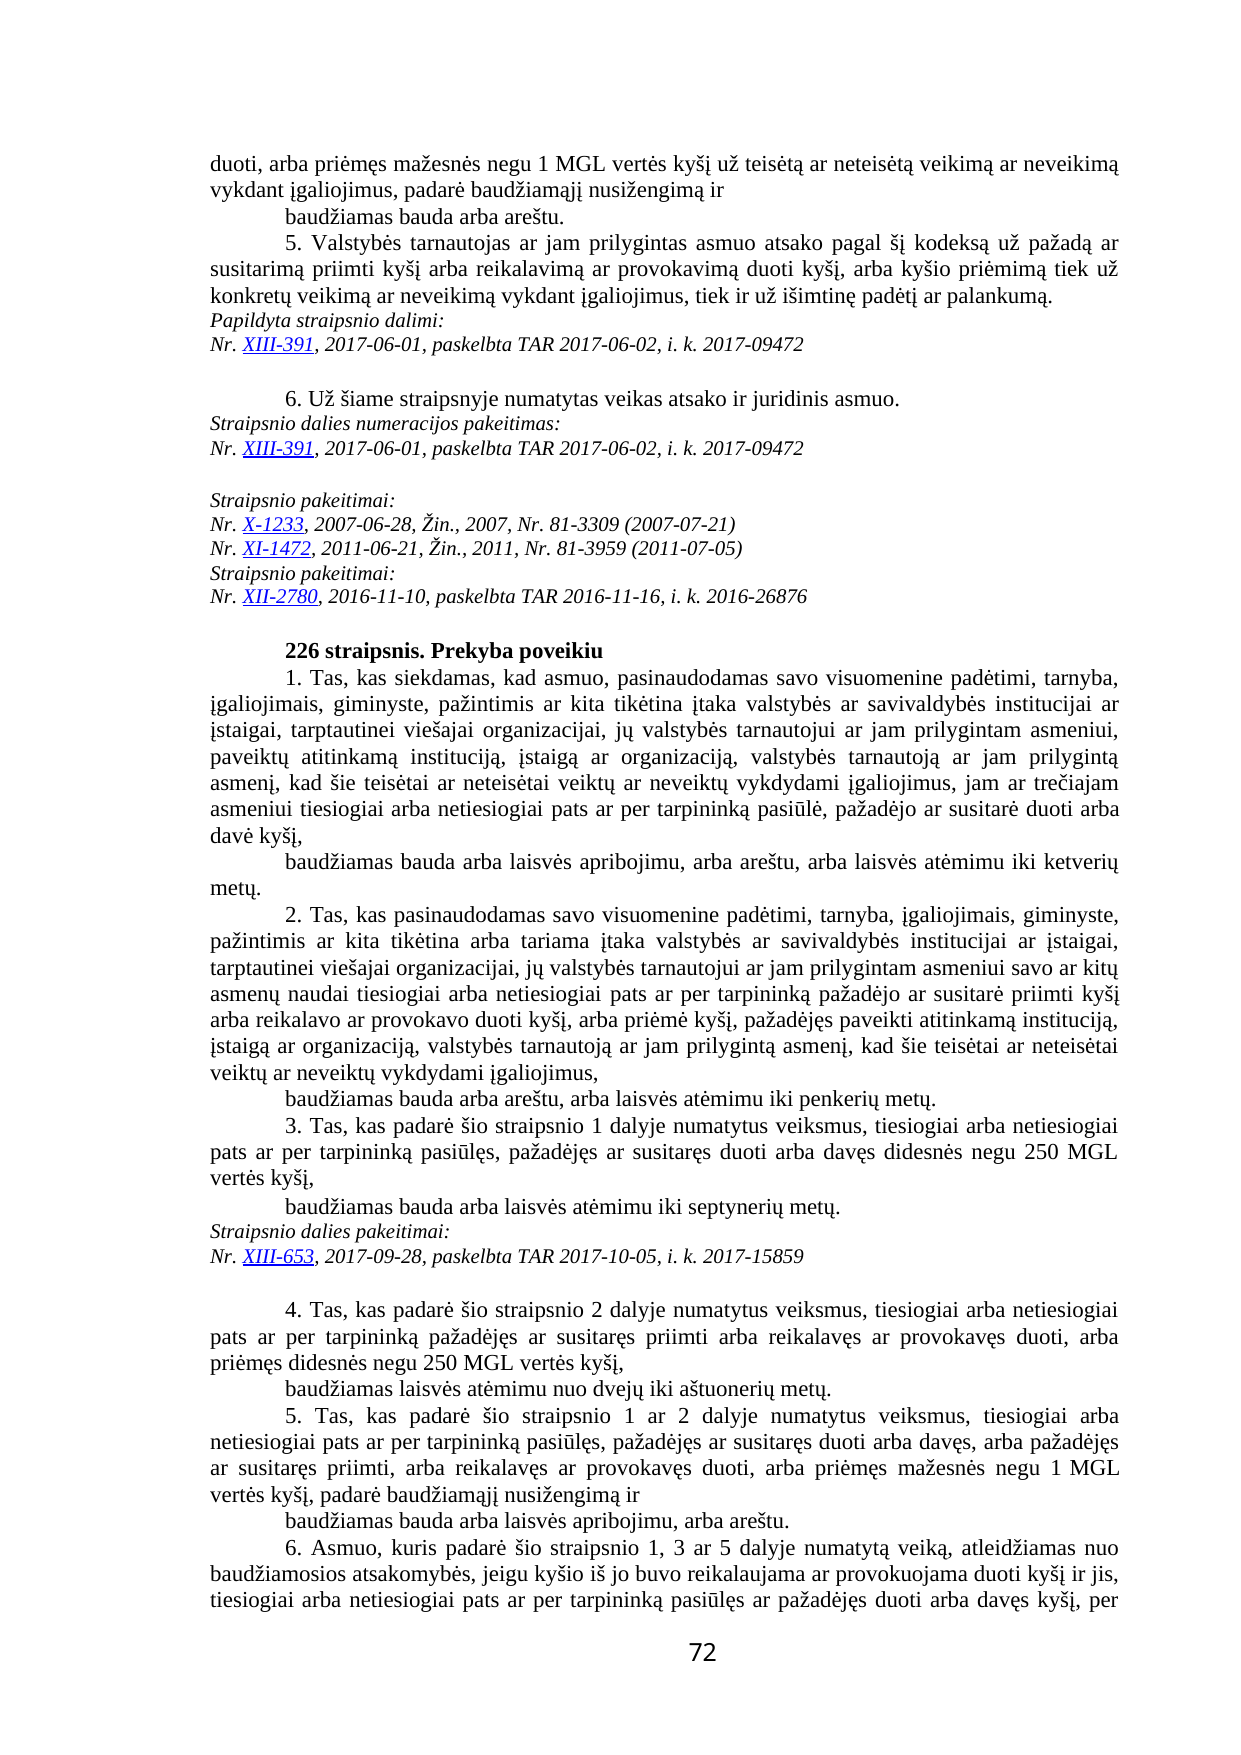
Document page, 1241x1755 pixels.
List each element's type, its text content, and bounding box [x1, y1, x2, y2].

text baudžiamas bauda arba areštu. [210, 203, 1120, 229]
text Straipsnio dalies pakeitimai: [210, 1219, 1120, 1243]
text Nr. XIII-391, 2017-06-01, paskelbta TAR 2017-06-02, i. k. 2017-09472 [210, 435, 1120, 459]
text baudžiamas laisvės atėmimu nuo dvejų iki aštuonerių metų. [210, 1375, 1120, 1402]
text baudžiamas bauda arba laisvės atėmimu iki septynerių metų. [210, 1191, 1120, 1219]
text Nr. XII-2780, 2016-11-10, paskelbta TAR 2016-11-16, i. k. 2016-26876 [210, 584, 1120, 608]
text 5. Tas, kas padarė šio straipsnio 1 ar 2 dalyje numatytus veiksmus, tiesiogiai arba netiesiogiai pats ar per tarpininką pasiūlęs, pažadėjęs ar susitaręs duoti arba davęs, arba pažadėjęs ar susitaręs priimti, arba reikalavęs ar provokavęs duoti, arba priėmęs mažesnės negu 1 MGL vertės kyšį, padarė baudžiamąjį nusižengimą ir [210, 1402, 1120, 1507]
text baudžiamas bauda arba areštu, arba laisvės atėmimu iki penkerių metų. [210, 1085, 1120, 1112]
text duoti, arba priėmęs mažesnės negu 1 MGL vertės kyšį už teisėtą ar neteisėtą veikimą ar neveikimą vykdant įgaliojimus, padarė baudžiamąjį nusižengimą ir [210, 150, 1120, 203]
text Papildyta straipsnio dalimi: [210, 308, 1120, 332]
text Nr. XIII-391, 2017-06-01, paskelbta TAR 2017-06-02, i. k. 2017-09472 [210, 332, 1120, 356]
text Straipsnio pakeitimai: [210, 488, 1120, 512]
text 3. Tas, kas padarė šio straipsnio 1 dalyje numatytus veiksmus, tiesiogiai arba netiesiogiai pats ar per tarpininką pasiūlęs, pažadėjęs ar susitaręs duoti arba davęs didesnės negu 250 MGL vertės kyšį, [210, 1112, 1120, 1191]
text Nr. XIII-653, 2017-09-28, paskelbta TAR 2017-10-05, i. k. 2017-15859 [210, 1243, 1120, 1268]
text Nr. X-1233, 2007-06-28, Žin., 2007, Nr. 81-3309 (2007-07-21) [210, 512, 1120, 536]
text 6. Už šiame straipsnyje numatytas veikas atsako ir juridinis asmuo. [210, 385, 1120, 411]
text 2. Tas, kas pasinaudodamas savo visuomenine padėtimi, tarnyba, įgaliojimais, giminyste, pažintimis ar kita tikėtina arba tariama įtaka valstybės ar savivaldybės institucijai ar įstaigai, tarptautinei viešajai organizacijai, jų valstybės tarnautojui ar jam prilygintam asmeniui savo ar kitų asmenų naudai tiesiogiai arba netiesiogiai pats ar per tarpininką pažadėjo ar susitarė priimti kyšį arba reikalavo ar provokavo duoti kyšį, arba priėmė kyšį, pažadėjęs paveikti atitinkamą instituciją, įstaigą ar organizaciją, valstybės tarnautoją ar jam prilygintą asmenį, kad šie teisėtai ar neteisėtai veiktų ar neveiktų vykdydami įgaliojimus, [210, 901, 1120, 1085]
text baudžiamas bauda arba laisvės apribojimu, arba areštu, arba laisvės atėmimu iki ketverių metų. [210, 848, 1120, 901]
text 226 straipsnis. Prekyba poveikiu [210, 637, 1120, 664]
text 6. Asmuo, kuris padarė šio straipsnio 1, 3 ar 5 dalyje numatytą veiką, atleidžiamas nuo baudžiamosios atsakomybės, jeigu kyšio iš jo buvo reikalaujama ar provokuojama duoti kyšį ir jis, tiesiogiai arba netiesiogiai pats ar per tarpininką pasiūlęs ar pažadėjęs duoti arba davęs kyšį, per [210, 1533, 1120, 1613]
text 5. Valstybės tarnautojas ar jam prilygintas asmuo atsako pagal šį kodeksą už pažadą ar susitarimą priimti kyšį arba reikalavimą ar provokavimą duoti kyšį, arba kyšio priėmimą tiek už konkretų veikimą ar neveikimą vykdant įgaliojimus, tiek ir už išimtinę padėtį ar palankumą. [210, 229, 1120, 308]
text 1. Tas, kas siekdamas, kad asmuo, pasinaudodamas savo visuomenine padėtimi, tarnyba, įgaliojimais, giminyste, pažintimis ar kita tikėtina įtaka valstybės ar savivaldybės institucijai ar įstaigai, tarptautinei viešajai organizacijai, jų valstybės tarnautojui ar jam prilygintam asmeniui, paveiktų atitinkamą instituciją, įstaigą ar organizaciją, valstybės tarnautoją ar jam prilygintą asmenį, kad šie teisėtai ar neteisėtai veiktų ar neveiktų vykdydami įgaliojimus, jam ar trečiajam asmeniui tiesiogiai arba netiesiogiai pats ar per tarpininką pasiūlė, pažadėjo ar susitarė duoti arba davė kyšį, [210, 664, 1120, 848]
text Straipsnio dalies numeracijos pakeitimas: [210, 411, 1120, 435]
text baudžiamas bauda arba laisvės apribojimu, arba areštu. [210, 1507, 1120, 1533]
text Nr. XI-1472, 2011-06-21, Žin., 2011, Nr. 81-3959 (2011-07-05) [210, 536, 1120, 560]
text Straipsnio pakeitimai: [210, 560, 1120, 584]
text 4. Tas, kas padarė šio straipsnio 2 dalyje numatytus veiksmus, tiesiogiai arba netiesiogiai pats ar per tarpininką pažadėjęs ar susitaręs priimti arba reikalavęs ar provokavęs duoti, arba priėmęs didesnės negu 250 MGL vertės kyšį, [210, 1296, 1120, 1375]
